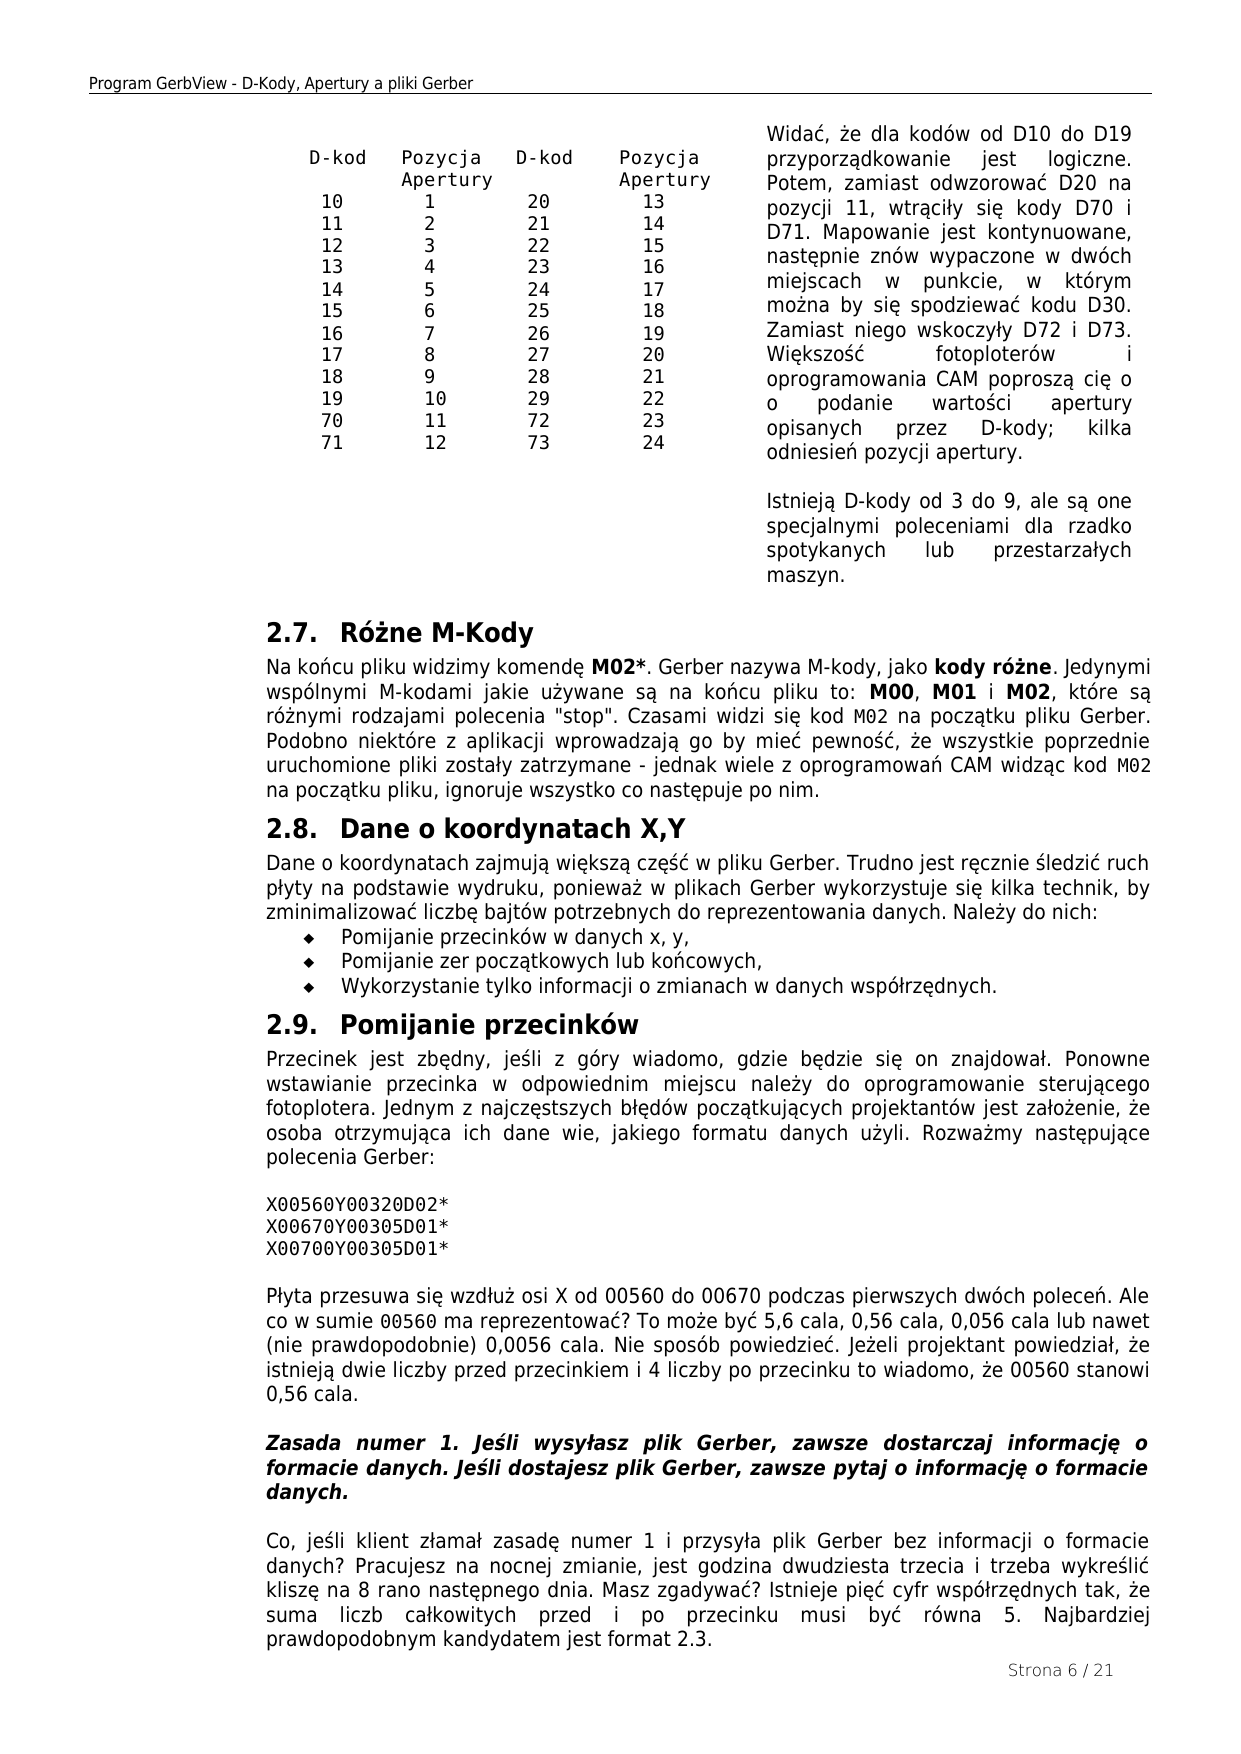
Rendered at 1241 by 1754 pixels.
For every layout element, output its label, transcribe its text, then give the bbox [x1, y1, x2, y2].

list Wykorzystanie tylko informacji o zmianach w danych współrzędnych. [303, 973, 1152, 998]
text X00670Y00305D01* [266, 1216, 1152, 1238]
subtitle Dane o koordynatach X,Y [266, 814, 1152, 845]
text X00700Y00305D01* [266, 1238, 1152, 1260]
table_header D-kod Pozycja D-kod Pozycja Apertury Apertury 10 1 20 13 11 2 21 14 12 3 22 15 13 4 23 16 14 5 24 17 15 6 25 18 16 7 26 19 17 8 27 20 18 9 28 21 19 10 29 22 70 11 72 23 71 12 73 24 [267, 103, 736, 606]
text Przecinek jest zbędny, jeśli z góry wiadomo, gdzie będzie się on znajdował. Ponowne wstawianie przecinka w odpowiednim miejscu należy do oprogramowanie sterującego fotoplotera. Jednym z najczęstszych błędów początkujących projektantów jest założenie, że osoba otrzymująca ich dane wie, jakiego formatu danych użyli. Rozważmy następujące polecenia Gerber: [266, 1047, 1152, 1169]
text X00560Y00320D02* [266, 1194, 1152, 1216]
table_header Widać, że dla kodów od D10 do D19 przyporządkowanie jest logiczne. Potem, zamiast odwzorować D20 na pozycji 11, wtrąciły się kody D70 i D71. Mapowanie jest kontynuowane, następnie znów wypaczone w dwóch miejscach w punkcie, w którym można by się spodziewać kodu D30. Zamiast niego wskoczyły D72 i D73. Większość fotoploterów i oprogramowania CAM poproszą cię o o podanie wartości apertury opisanych przez D-kody; kilka odniesień pozycji apertury. Istnieją D-kody od 3 do 9, ale są one specjalnymi poleceniami dla rzadko spotykanych lub przestarzałych maszyn. [736, 103, 1151, 606]
subtitle Pomijanie przecinków [266, 1010, 1152, 1041]
text Zasada numer 1. Jeśli wysyłasz plik Gerber, zawsze dostarczaj informację o formacie danych. Jeśli dostajesz plik Gerber, zawsze pytaj o informację o formacie danych. [266, 1431, 1152, 1505]
list Pomijanie przecinków w danych x, y, [303, 924, 1152, 949]
text Na końcu pliku widzimy komendę M02*. Gerber nazywa M-kody, jako kody różne. Jedynymi wspólnymi M-kodami jakie używane są na końcu pliku to: M00, M01 i M02, które są różnymi rodzajami polecenia "stop". Czasami widzi się kod M02 na początku pliku Gerber. Podobno niektóre z aplikacji wprowadzają go by mieć pewność, że wszystkie poprzednie uruchomione pliki zostały zatrzymane - jednak wiele z oprogramowań CAM widząc kod M02 na początku pliku, ignoruje wszystko co następuje po nim. [266, 655, 1152, 802]
text Dane o koordynatach zajmują większą część w pliku Gerber. Trudno jest ręcznie śledzić ruch płyty na podstawie wydruku, ponieważ w plikach Gerber wykorzystuje się kilka technik, by zminimalizować liczbę bajtów potrzebnych do reprezentowania danych. Należy do nich: [266, 851, 1152, 924]
list Pomijanie zer początkowych lub końcowych, [303, 949, 1152, 973]
text Co, jeśli klient złamał zasadę numer 1 i przysyła plik Gerber bez informacji o formacie danych? Pracujesz na nocnej zmianie, jest godzina dwudziesta trzecia i trzeba wykreślić kliszę na 8 rano następnego dnia. Masz zgadywać? Istnieje pięć cyfr współrzędnych tak, że suma liczb całkowitych przed i po przecinku musi być równa 5. Najbardziej prawdopodobnym kandydatem jest format 2.3. [266, 1529, 1152, 1652]
text Płyta przesuwa się wzdłuż osi X od 00560 do 00670 podczas pierwszych dwóch poleceń. Ale co w sumie 00560 ma reprezentować? To może być 5,6 cala, 0,56 cala, 0,056 cala lub nawet (nie prawdopodobnie) 0,0056 cala. Nie sposób powiedzieć. Jeżeli projektant powiedział, że istnieją dwie liczby przed przecinkiem i 4 liczby po przecinku to wiadomo, że 00560 stanowi 0,56 cala. [266, 1284, 1152, 1407]
subtitle Różne M-Kody [266, 618, 1152, 649]
